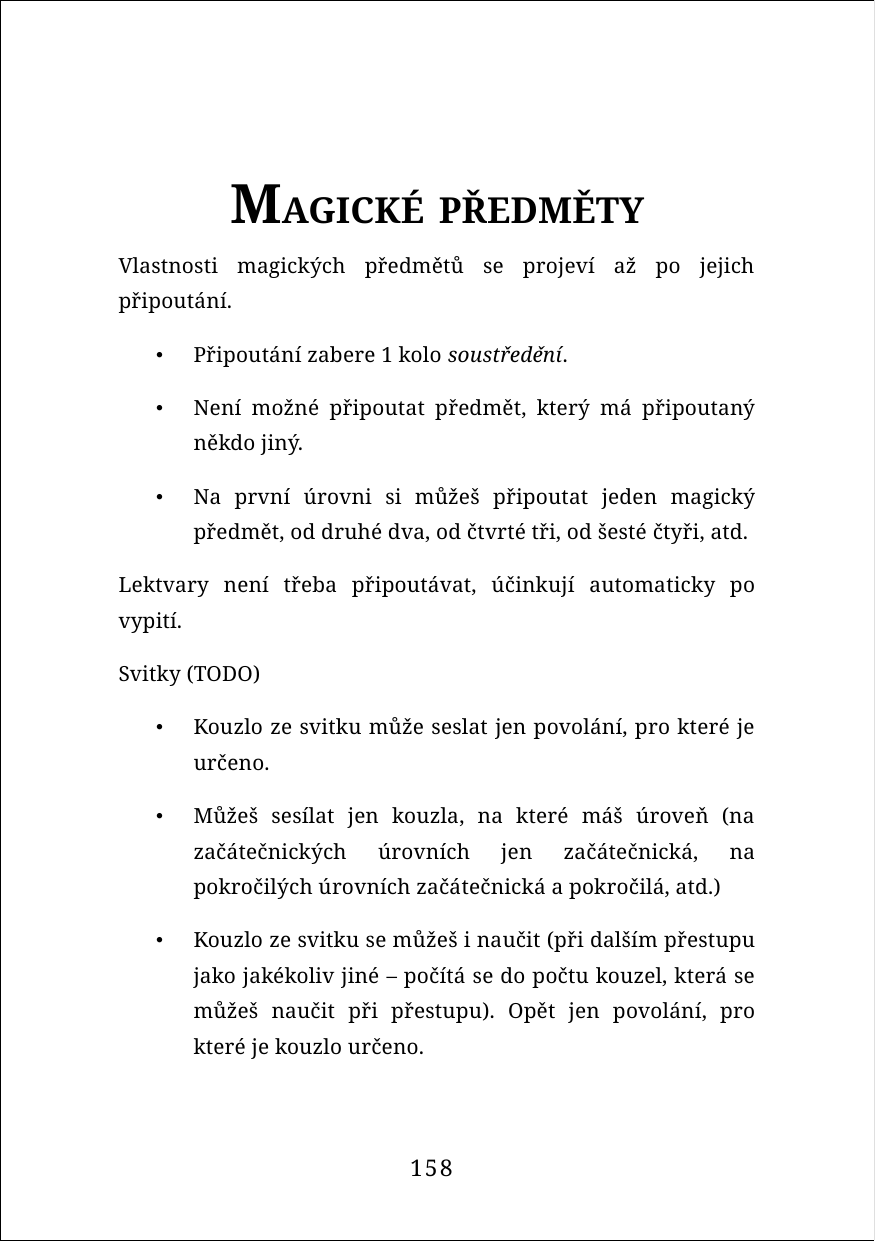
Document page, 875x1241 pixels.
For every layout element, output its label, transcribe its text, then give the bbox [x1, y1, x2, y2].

subtitle Magické předměty [118, 166, 756, 239]
list Můžeš sesílat jen kouzla, na které máš úroveň (na začátečnických úrovních jen začátečnická, na pokročilých úrovních začátečnická a pokročilá, atd.) [156, 801, 756, 901]
list Kouzlo ze svitku se můžeš i naučit (při dalším přestupu jako jakékoliv jiné – počítá se do počtu kouzel, která se můžeš naučit při přestupu). Opět jen povolání, pro které je kouzlo určeno. [156, 926, 756, 1061]
text Lektvary není třeba připoutávat, účinkují automaticky po vypití. [118, 571, 756, 634]
text Vlastnosti magických předmětů se projeví až po jejich připoutání. [118, 251, 756, 315]
list Na první úrovni si můžeš připoutat jeden magický předmět, od druhé dva, od čtvrté tři, od šesté čtyři, atd. [156, 482, 756, 546]
list Připoutání zabere 1 kolo soustředění. [156, 340, 756, 368]
list Kouzlo ze svitku může seslat jen povolání, pro které je určeno. [156, 712, 756, 776]
text Svitky (TODO) [118, 659, 756, 688]
list Není možné připoutat předmět, který má připoutaný někdo jiný. [156, 393, 756, 457]
